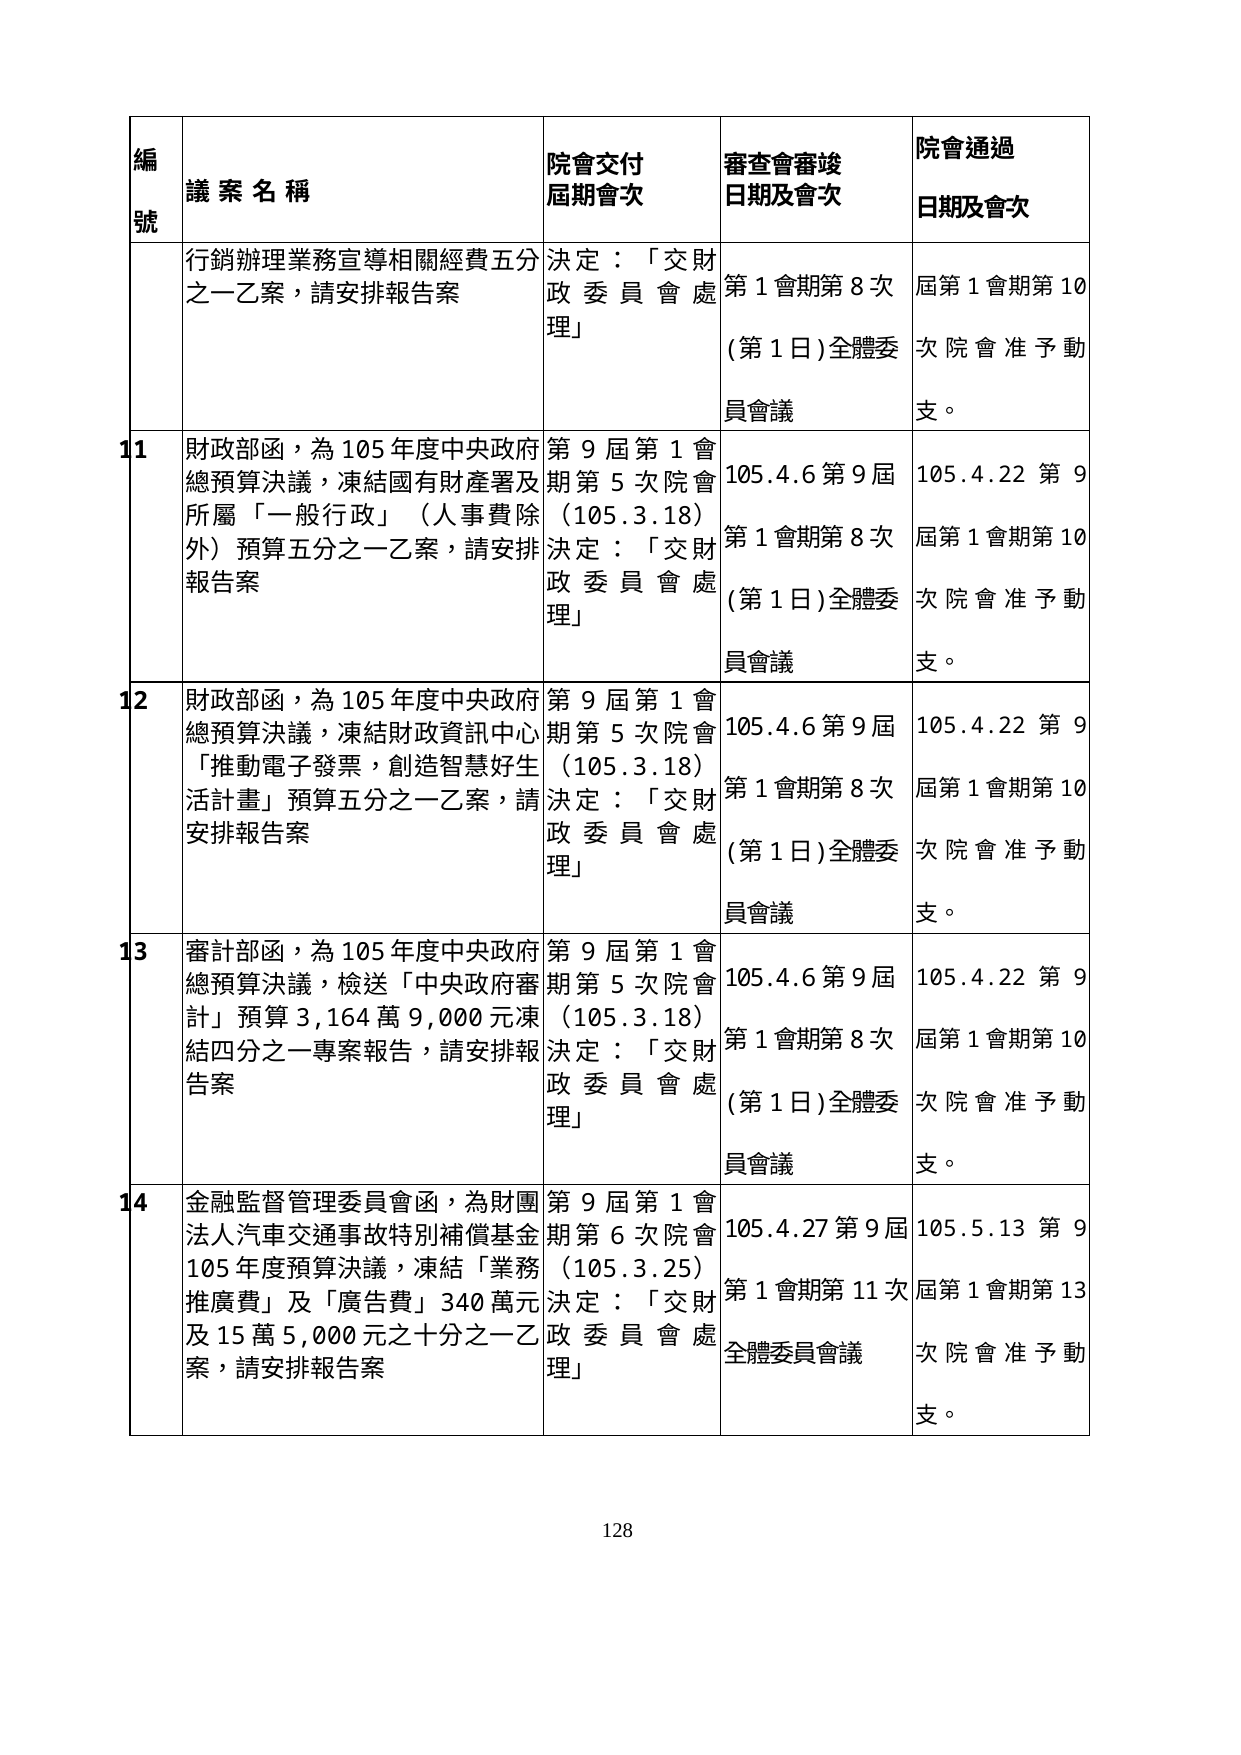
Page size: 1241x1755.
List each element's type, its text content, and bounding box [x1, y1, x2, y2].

table_cell [131, 243, 182, 430]
table_cell 105.4.6第9屆第1會期第8次(第1日)全體委員會議 [721, 934, 912, 1183]
table_cell 第9屆第1會期第5次院會（105.3.18）決定：「交財政委員會處理」 [544, 431, 720, 681]
table_cell 105.4.22第9屆第1會期第10次院會准予動支。 [913, 934, 1089, 1183]
table_cell 第9屆第1會期第6次院會（105.3.25）決定：「交財政委員會處理」 [544, 1185, 720, 1434]
table_cell 105.4.22第9屆第1會期第10次院會准予動支。 [913, 683, 1089, 932]
table_cell [131, 1185, 182, 1434]
table_cell 決定：「交財政委員會處理」 [544, 243, 720, 430]
table_cell 第9屆第1會期第5次院會（105.3.18）決定：「交財政委員會處理」 [544, 683, 720, 932]
table_header 院會通過 日期及會次 [913, 117, 1089, 242]
table_header 院會交付 屆期會次 [544, 117, 720, 242]
table_cell 財政部函，為105年度中央政府總預算決議，凍結國有財產署及所屬「一般行政」（人事費除外）預算五分之一乙案，請安排報告案 [183, 431, 543, 681]
table_cell 屆第1會期第10次院會准予動支。 [913, 243, 1089, 430]
table_cell 105.4.22第9屆第1會期第10次院會准予動支。 [913, 431, 1089, 681]
table_cell [131, 934, 182, 1183]
table_cell 105.4.27第9屆第1會期第11次全體委員會議 [721, 1185, 912, 1434]
table_cell 第9屆第1會期第5次院會（105.3.18）決定：「交財政委員會處理」 [544, 934, 720, 1183]
table_header 編號 [131, 117, 182, 242]
table_cell 第1會期第8次(第1日)全體委員會議 [721, 243, 912, 430]
table_cell [131, 683, 182, 932]
table_cell 審計部函，為105年度中央政府總預算決議，檢送「中央政府審計」預算3,164萬9,000元凍結四分之一專案報告，請安排報告案 [183, 934, 543, 1183]
table_header 審查會審竣 日期及會次 [721, 117, 912, 242]
table_header 議案名稱 [183, 117, 543, 242]
table_cell 金融監督管理委員會函，為財團法人汽車交通事故特別補償基金105年度預算決議，凍結「業務推廣費」及「廣告費」340萬元及15萬5,000元之十分之一乙案，請安排報告案 [183, 1185, 543, 1434]
table_cell 行銷辦理業務宣導相關經費五分之一乙案，請安排報告案 [183, 243, 543, 430]
table_cell 105.4.6第9屆第1會期第8次(第1日)全體委員會議 [721, 431, 912, 681]
table_cell [131, 431, 182, 681]
table_cell 105.4.6第9屆第1會期第8次(第1日)全體委員會議 [721, 683, 912, 932]
table_cell 財政部函，為105年度中央政府總預算決議，凍結財政資訊中心「推動電子發票，創造智慧好生活計畫」預算五分之一乙案，請安排報告案 [183, 683, 543, 932]
table_cell 105.5.13第9屆第1會期第13次院會准予動支。 [913, 1185, 1089, 1434]
